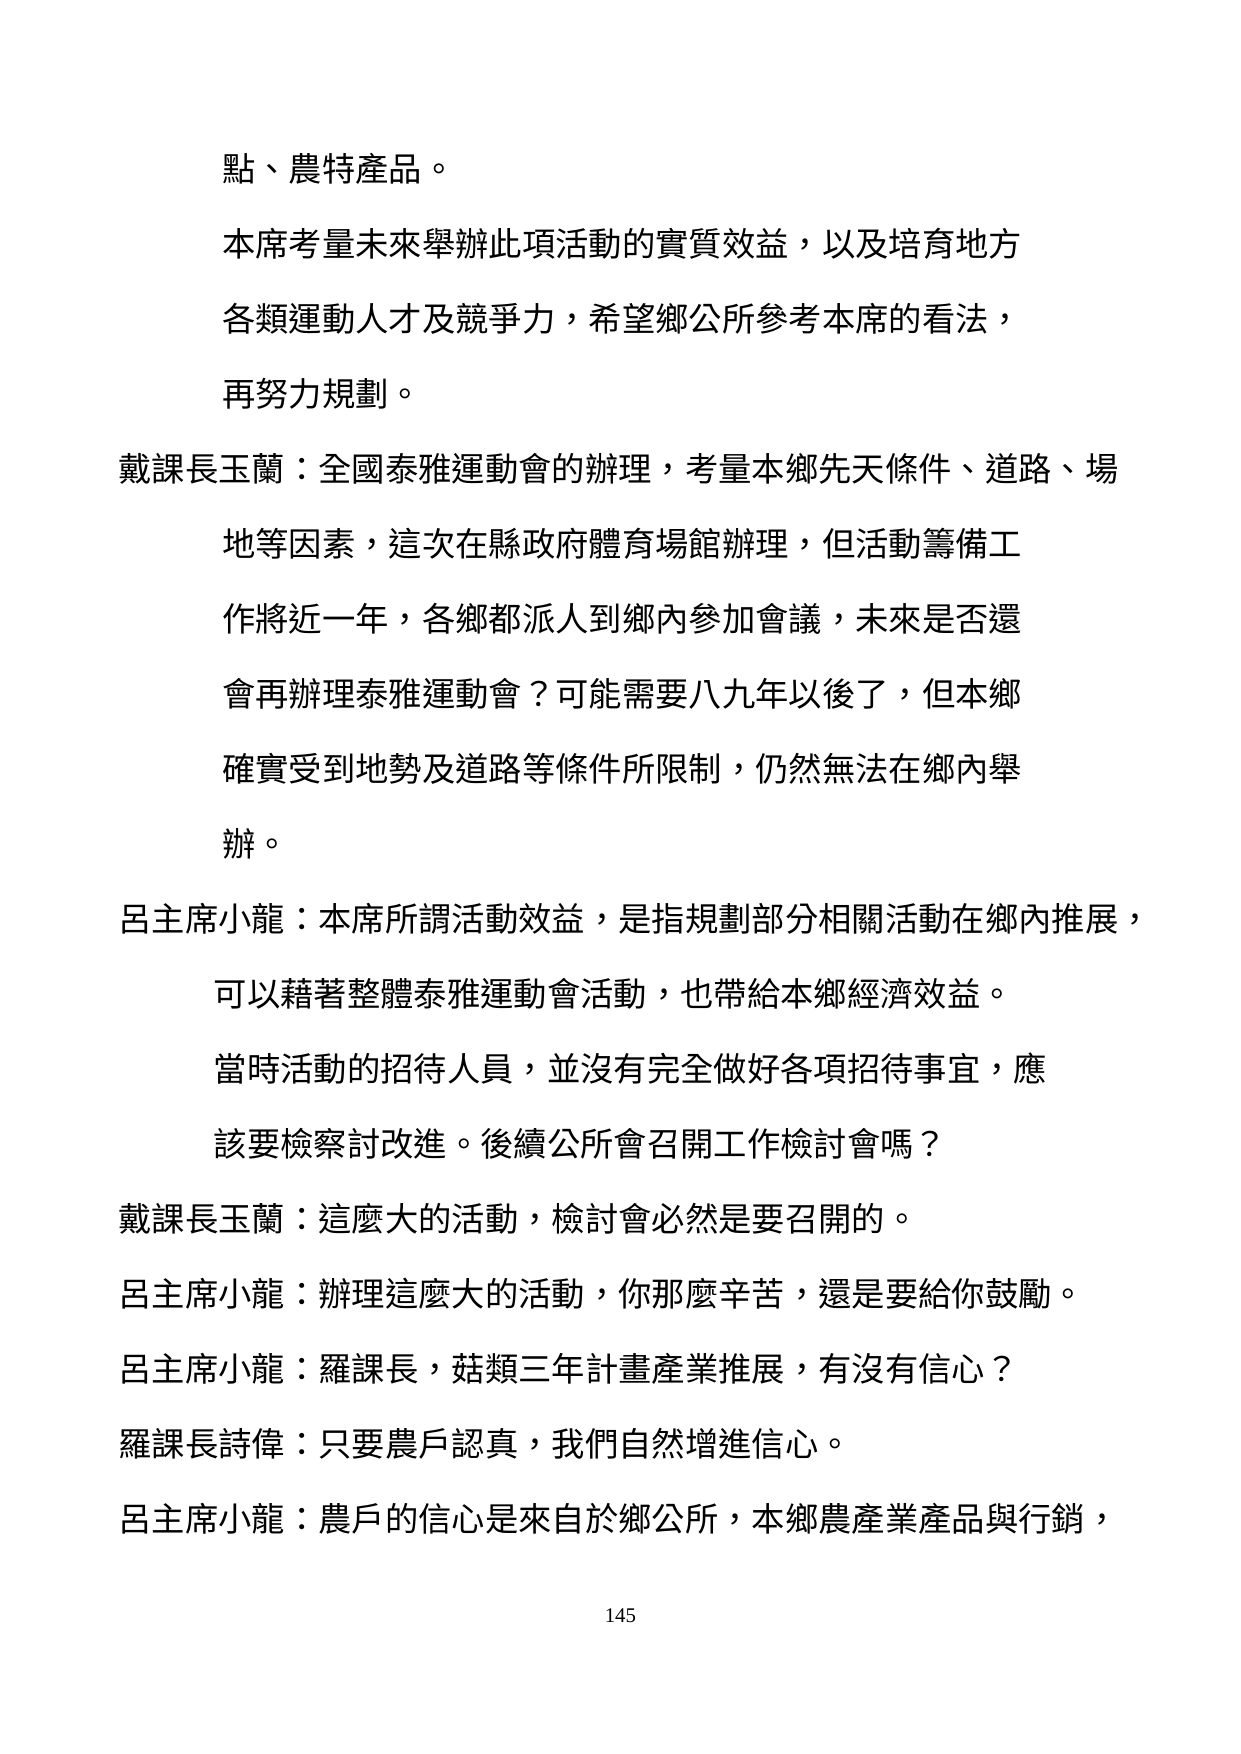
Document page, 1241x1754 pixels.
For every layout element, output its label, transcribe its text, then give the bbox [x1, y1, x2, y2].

text 當時活動的招待人員，並沒有完全做好各項招待事宜，應 [118, 1029, 1122, 1104]
text 再努力規劃。 [118, 354, 1122, 429]
text 呂主席小龍：農戶的信心是來自於鄉公所，本鄉農產業產品與行銷， [118, 1479, 1122, 1554]
text 辦。 [118, 804, 1122, 879]
text 羅課長詩偉：只要農戶認真，我們自然增進信心。 [118, 1404, 1122, 1479]
text 呂主席小龍：羅課長，菇類三年計畫產業推展，有沒有信心？ [118, 1329, 1122, 1404]
text 可以藉著整體泰雅運動會活動，也帶給本鄉經濟效益。 [118, 954, 1122, 1029]
text 戴課長玉蘭：這麼大的活動，檢討會必然是要召開的。 [118, 1179, 1122, 1254]
text 作將近一年，各鄉都派人到鄉內參加會議，未來是否還 [118, 579, 1122, 654]
text 呂主席小龍：本席所謂活動效益，是指規劃部分相關活動在鄉內推展， [118, 879, 1122, 954]
text 本席考量未來舉辦此項活動的實質效益，以及培育地方 [118, 204, 1122, 279]
text 確實受到地勢及道路等條件所限制，仍然無法在鄉內舉 [118, 729, 1122, 804]
text 各類運動人才及競爭力，希望鄉公所參考本席的看法， [118, 279, 1122, 354]
text 會再辦理泰雅運動會？可能需要八九年以後了，但本鄉 [118, 654, 1122, 729]
text 點、農特產品。 [118, 129, 1122, 204]
text 呂主席小龍：辦理這麼大的活動，你那麼辛苦，還是要給你鼓勵。 [118, 1254, 1122, 1329]
text 該要檢察討改進。後續公所會召開工作檢討會嗎？ [118, 1104, 1122, 1179]
text 戴課長玉蘭：全國泰雅運動會的辦理，考量本鄉先天條件、道路、場 [118, 429, 1122, 504]
text 地等因素，這次在縣政府體育場館辦理，但活動籌備工 [118, 504, 1122, 579]
